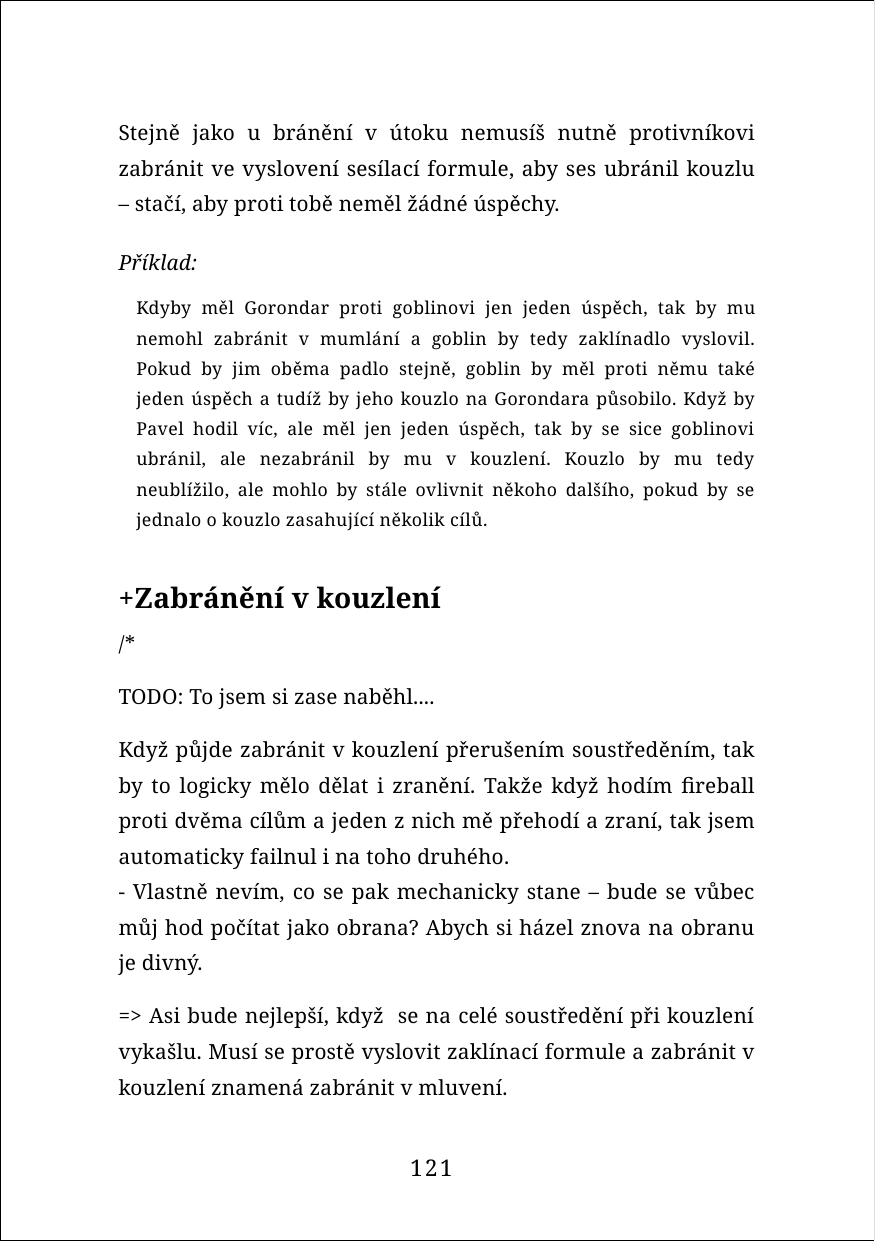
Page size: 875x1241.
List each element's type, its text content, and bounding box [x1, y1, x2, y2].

text Kdyby měl Gorondar proti goblinovi jen jeden úspěch, tak by mu nemohl zabránit v mumlání a goblin by tedy zaklínadlo vyslovil. Pokud by jim oběma padlo stejně, goblin by měl proti němu také jeden úspěch a tudíž by jeho kouzlo na Gorondara působilo. Když by Pavel hodil víc, ale měl jen jeden úspěch, tak by se sice goblinovi ubránil, ale nezabránil by mu v kouzlení. Kouzlo by mu tedy neublížilo, ale mohlo by stále ovlivnit někoho dalšího, pokud by se jednalo o kouzlo zasahující několik cílů. [136, 296, 756, 531]
text Příklad: [118, 248, 756, 277]
subtitle +Zabránění v kouzlení [118, 579, 756, 617]
text => Asi bude nejlepší, když se na celé soustředění při kouzlení vykašlu. Musí se prostě vyslovit zaklínací formule a zabránit v kouzlení znamená zabránit v mluvení. [118, 1002, 756, 1101]
text TODO: To jsem si zase naběhl.... [118, 682, 756, 711]
text /* [118, 629, 756, 657]
text Stejně jako u bránění v útoku nemusíš nutně protivníkovi zabránit ve vyslovení sesílací formule, aby ses ubránil kouzlu – stačí, aby proti tobě neměl žádné úspěchy. [118, 118, 756, 218]
text Když půjde zabránit v kouzlení přerušením soustředěním, tak by to logicky mělo dělat i zranění. Takže když hodím fireball proti dvěma cílům a jeden z nich mě přehodí a zraní, tak jsem automaticky failnul i na toho druhého. - Vlastně nevím, co se pak mechanicky stane – bude se vůbec můj hod počítat jako obrana? Abych si házel znova na obranu je divný. [118, 735, 756, 977]
